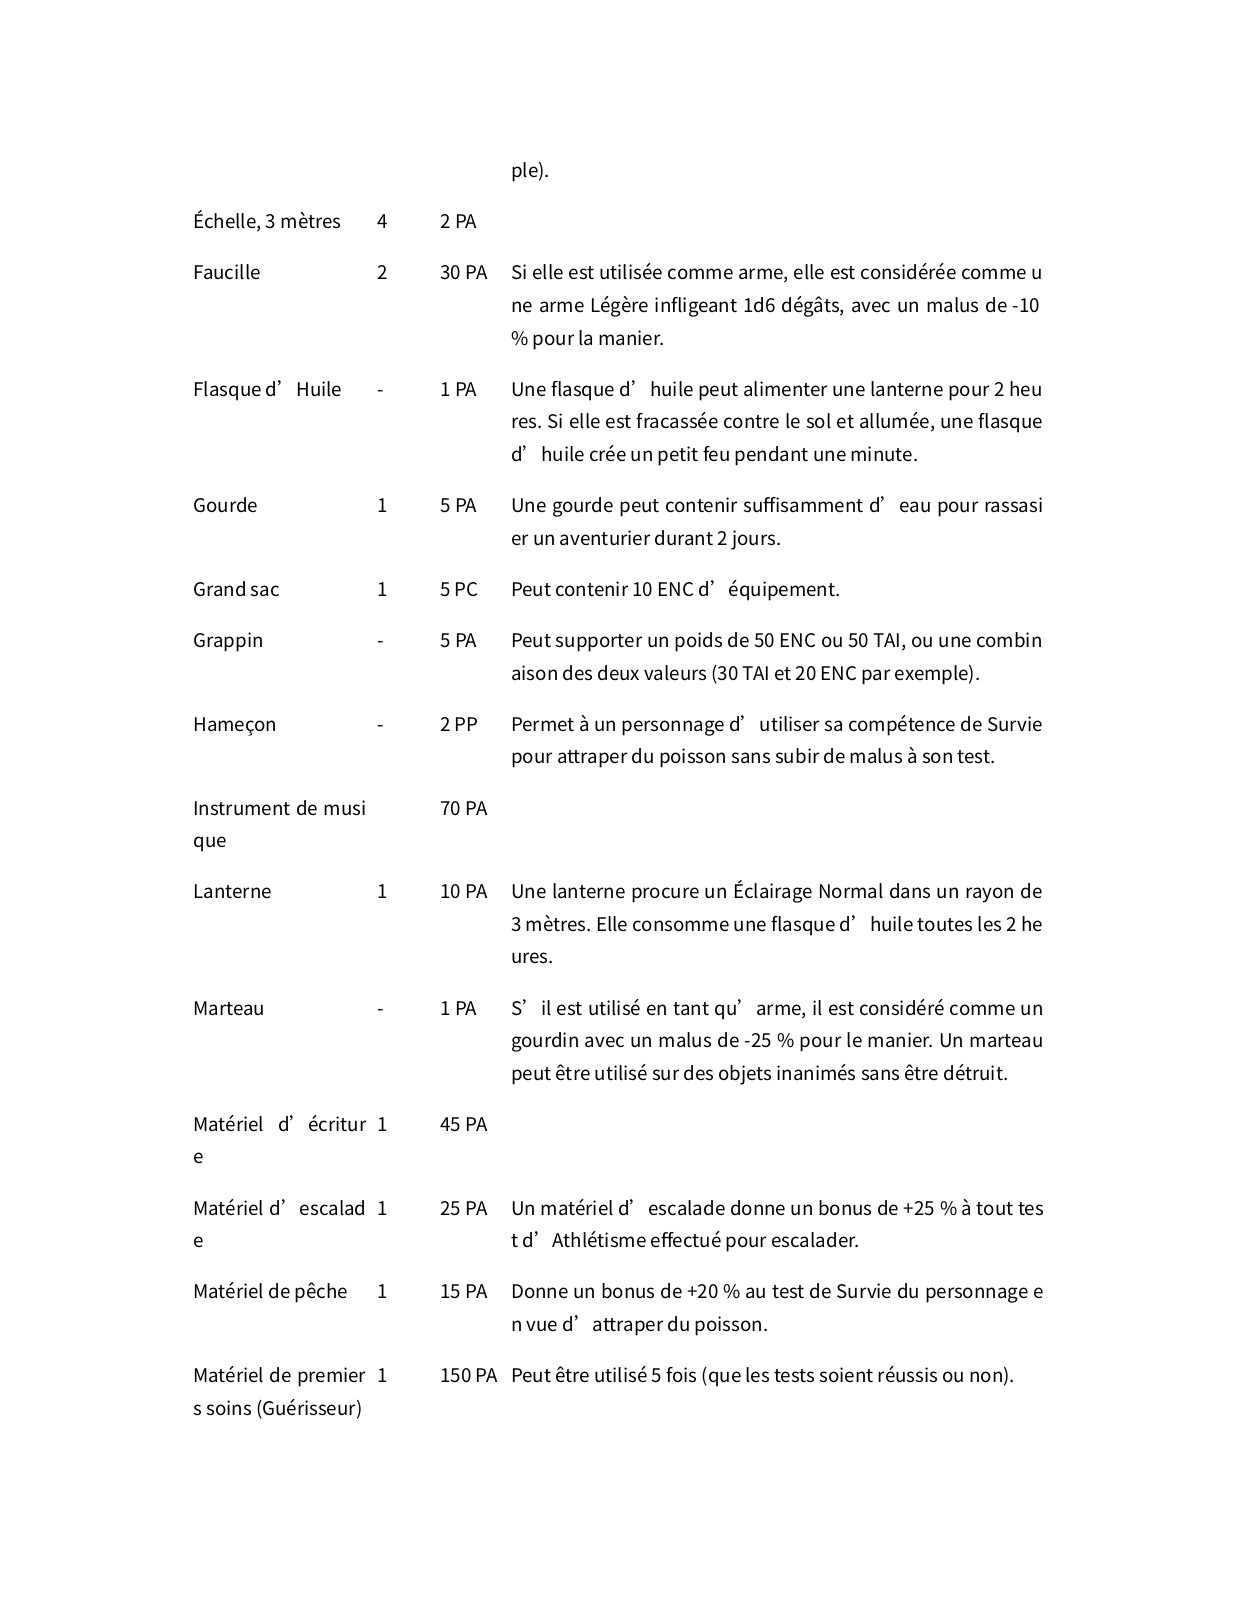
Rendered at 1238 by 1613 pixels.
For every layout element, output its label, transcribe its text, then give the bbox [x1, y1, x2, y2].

table_cell - [372, 620, 434, 704]
table_cell Matériel de premiers soins (Guérisseur) [188, 1355, 372, 1439]
table_cell 5 PC [435, 569, 505, 620]
table_cell Si elle est utilisée comme arme, elle est considérée comme une arme Légère infligeant 1d6 dégâts, avec un malus de -10 % pour la manier. [505, 252, 1050, 369]
table_cell 1 [372, 1188, 434, 1271]
table_cell 2 [372, 252, 434, 369]
table_cell 5 PA [435, 620, 505, 704]
table_cell 1 [372, 871, 434, 987]
table_cell [372, 150, 434, 201]
table_cell [505, 788, 1050, 871]
table_cell 1 [372, 1355, 434, 1439]
table_cell Instrument de musique [188, 788, 372, 871]
table_cell ple). [505, 150, 1050, 201]
table_cell Une gourde peut contenir suffisamment d’eau pour rassasier un aventurier durant 2 jours. [505, 485, 1050, 569]
table_cell - [372, 988, 434, 1104]
table_cell Échelle, 3 mètres [188, 201, 372, 252]
table_cell Peut être utilisé 5 fois (que les tests soient réussis ou non). [505, 1355, 1050, 1439]
table_cell 1 [372, 485, 434, 569]
table_cell 4 [372, 201, 434, 252]
table_cell [505, 201, 1050, 252]
table_cell Matériel d’écriture [188, 1104, 372, 1188]
table_cell Donne un bonus de +20 % au test de Survie du personnage en vue d’attraper du poisson. [505, 1271, 1050, 1355]
table_cell 2 PP [435, 704, 505, 787]
table_cell Grand sac [188, 569, 372, 620]
table_cell Une flasque d’huile peut alimenter une lanterne pour 2 heures. Si elle est fracassée contre le sol et allumée, une flasque d’huile crée un petit feu pendant une minute. [505, 369, 1050, 485]
table_cell Lanterne [188, 871, 372, 987]
table_cell 1 PA [435, 988, 505, 1104]
table_cell Permet à un personnage d’utiliser sa compétence de Survie pour attraper du poisson sans subir de malus à son test. [505, 704, 1050, 787]
table_cell 150 PA [435, 1355, 505, 1439]
table_cell [188, 150, 372, 201]
table_cell Grappin [188, 620, 372, 704]
table_cell - [372, 704, 434, 787]
table_cell 70 PA [435, 788, 505, 871]
table_cell Marteau [188, 988, 372, 1104]
table_cell 10 PA [435, 871, 505, 987]
table_cell 25 PA [435, 1188, 505, 1271]
table_cell [372, 788, 434, 871]
table_cell 1 [372, 1271, 434, 1355]
table_cell Matériel d’escalade [188, 1188, 372, 1271]
table_cell Faucille [188, 252, 372, 369]
table_cell Un matériel d’escalade donne un bonus de +25 % à tout test d’Athlétisme effectué pour escalader. [505, 1188, 1050, 1271]
table_cell Flasque d’Huile [188, 369, 372, 485]
table_cell 2 PA [435, 201, 505, 252]
table_cell 1 [372, 1104, 434, 1188]
table_cell S’il est utilisé en tant qu’arme, il est considéré comme un gourdin avec un malus de -25 % pour le manier. Un marteau peut être utilisé sur des objets inanimés sans être détruit. [505, 988, 1050, 1104]
table_cell Hameçon [188, 704, 372, 787]
table_cell - [372, 369, 434, 485]
table_cell [505, 1104, 1050, 1188]
table_cell 45 PA [435, 1104, 505, 1188]
table_cell 30 PA [435, 252, 505, 369]
table_cell 15 PA [435, 1271, 505, 1355]
table_cell 1 PA [435, 369, 505, 485]
table_cell Une lanterne procure un Éclairage Normal dans un rayon de 3 mètres. Elle consomme une flasque d’huile toutes les 2 heures. [505, 871, 1050, 987]
table_cell Peut contenir 10 ENC d’équipement. [505, 569, 1050, 620]
table_cell Peut supporter un poids de 50 ENC ou 50 TAI, ou une combinaison des deux valeurs (30 TAI et 20 ENC par exemple). [505, 620, 1050, 704]
table_cell 1 [372, 569, 434, 620]
table_cell Matériel de pêche [188, 1271, 372, 1355]
table_cell 5 PA [435, 485, 505, 569]
table_cell [435, 150, 505, 201]
table_cell Gourde [188, 485, 372, 569]
